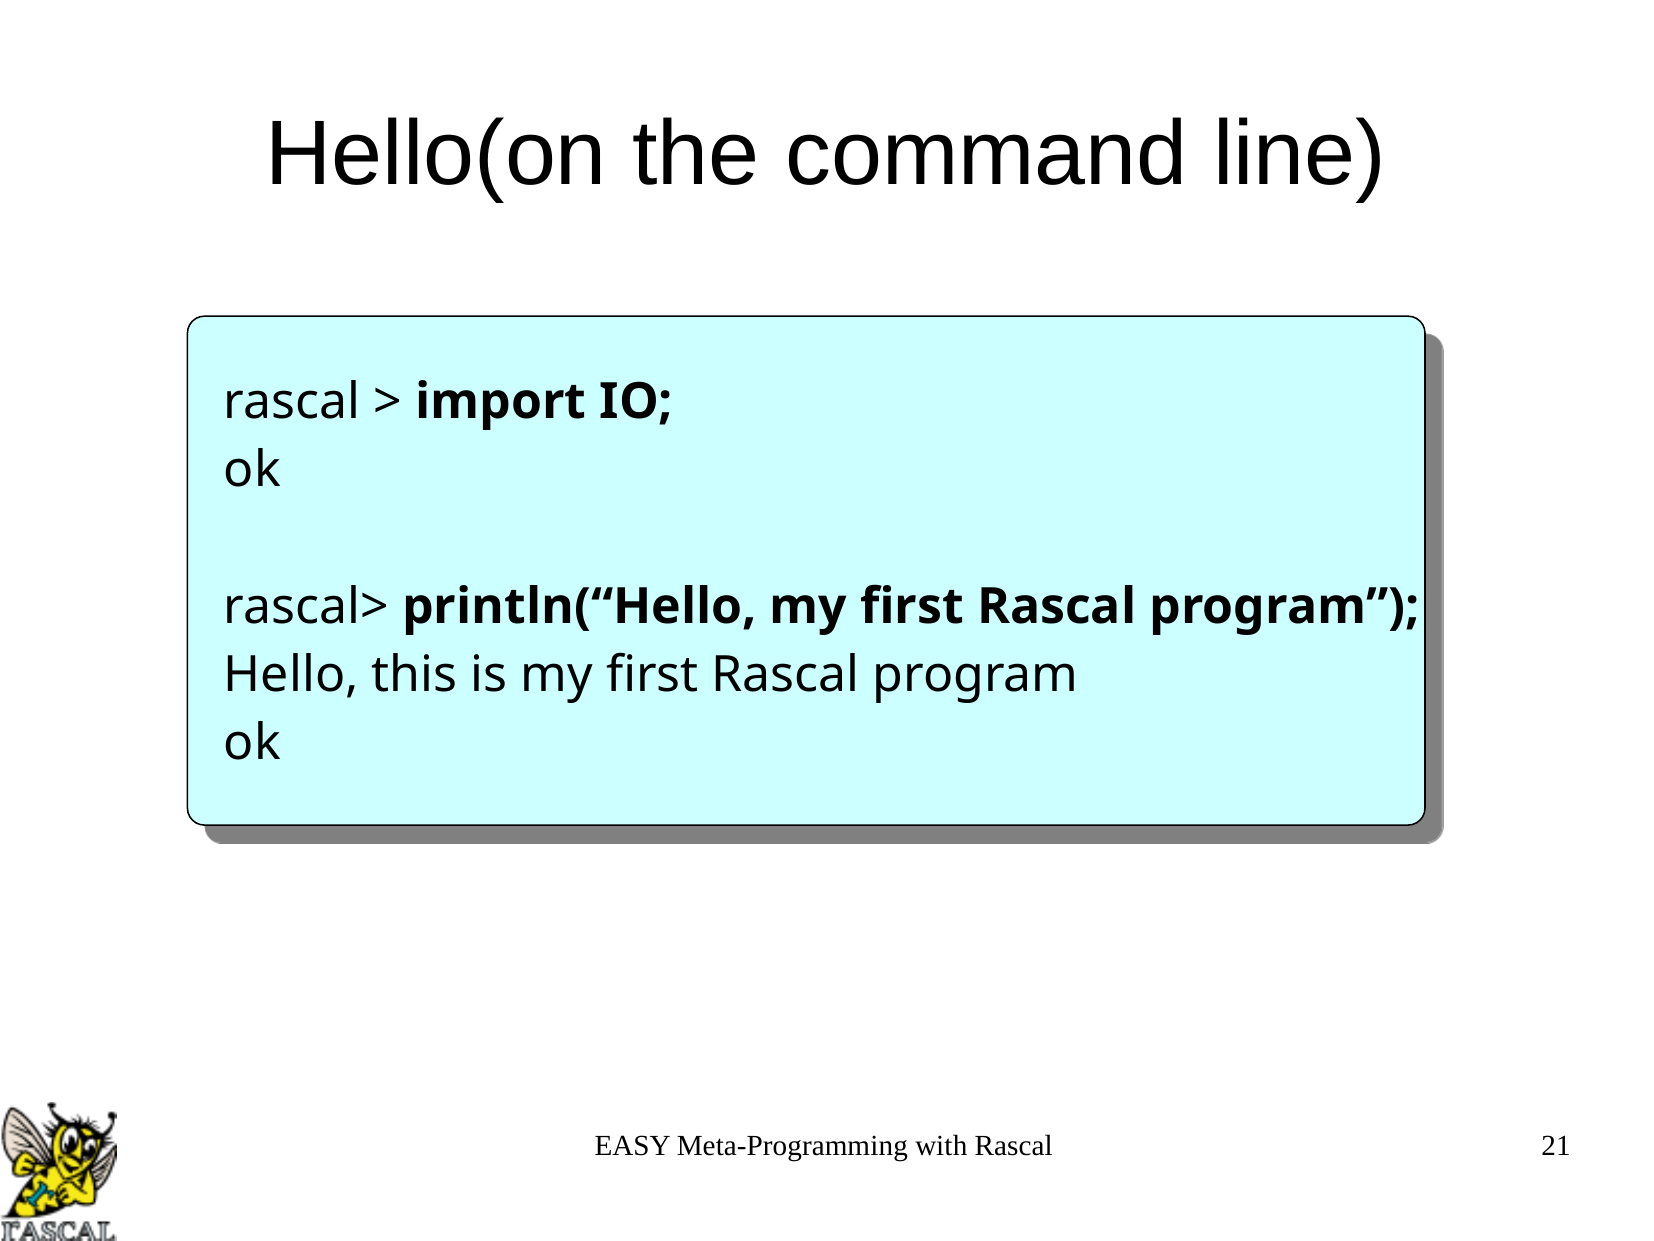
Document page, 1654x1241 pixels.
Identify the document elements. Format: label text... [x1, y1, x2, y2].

text_box rascal > import IO; ok rascal> println(“Hello, my first Rascal program”); Hello, this is my first Rascal program ok [209, 357, 1421, 842]
text_box [187, 316, 1426, 826]
picture [0, 1102, 117, 1241]
title Hello(on the command line) [82, 49, 1571, 257]
